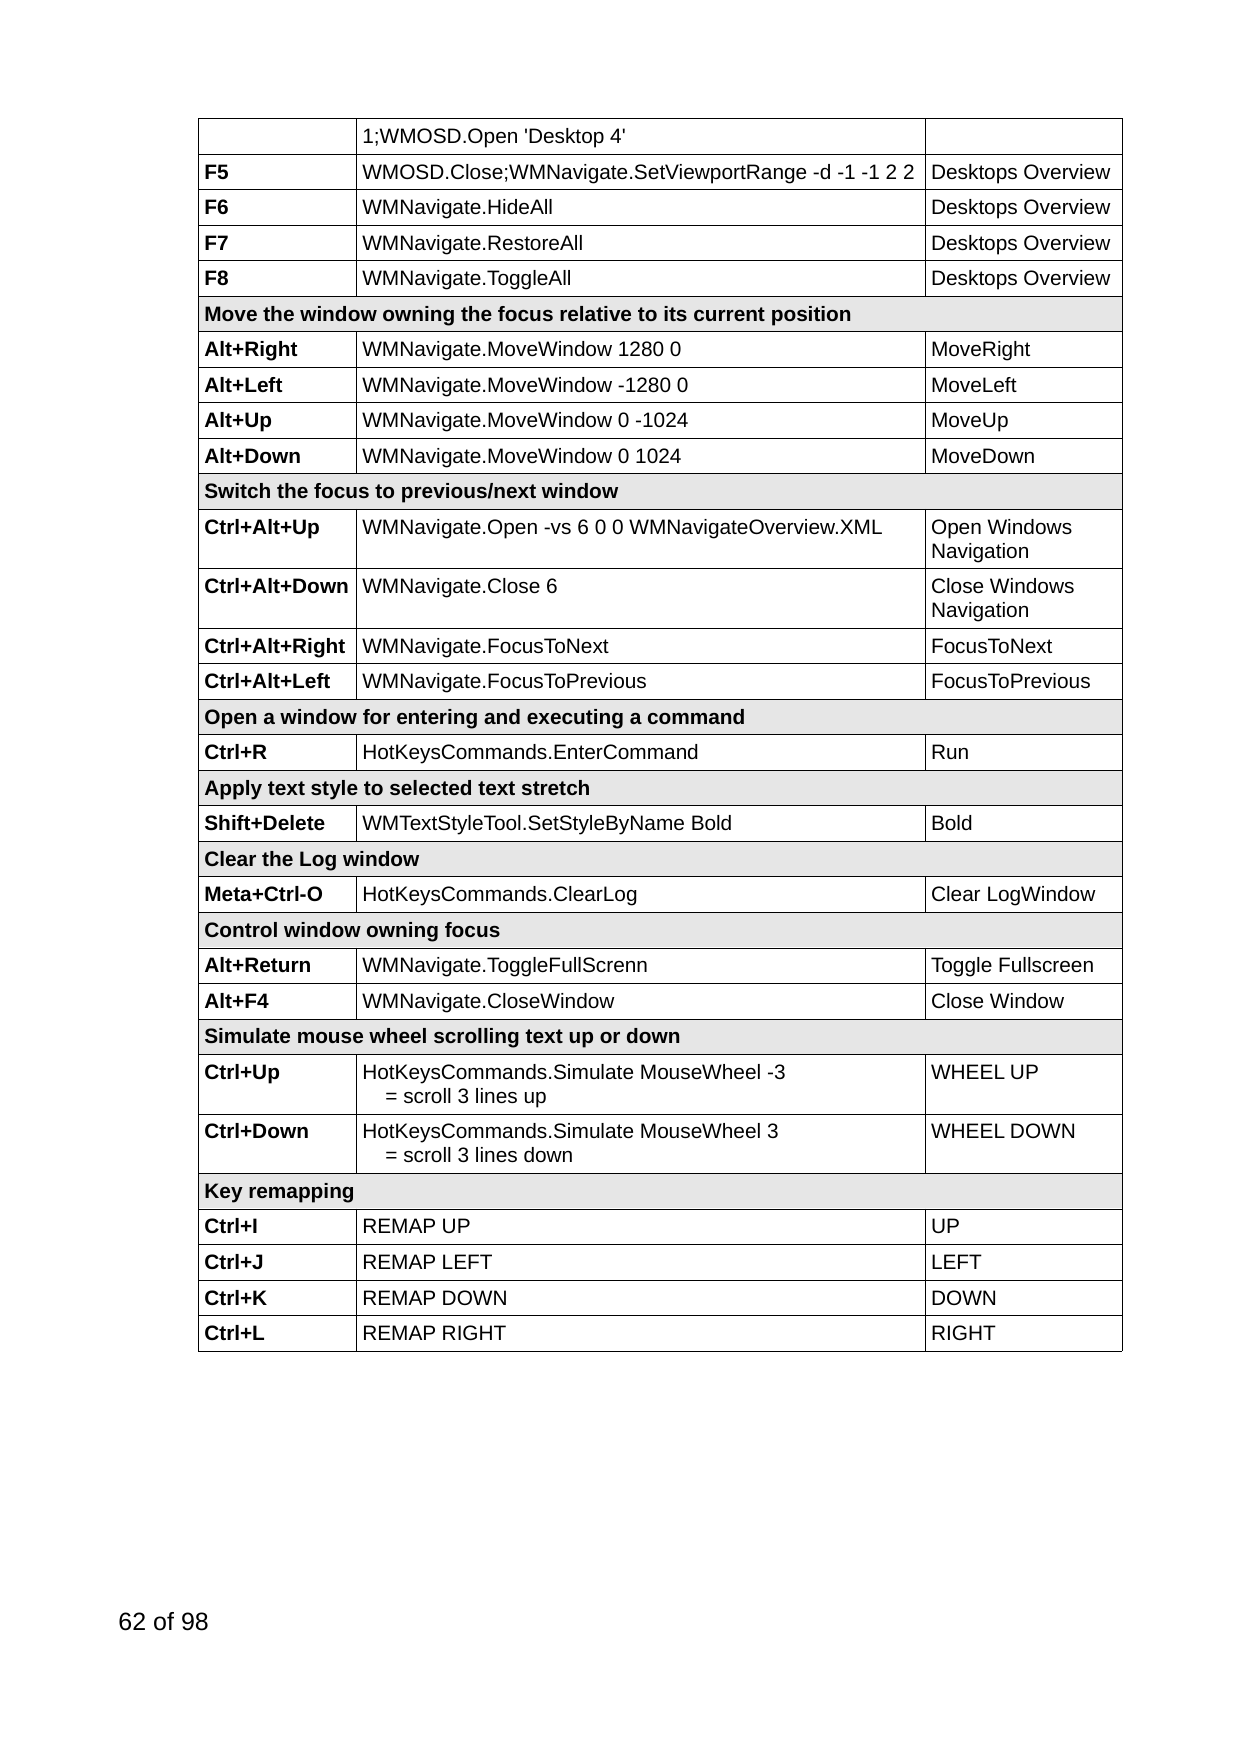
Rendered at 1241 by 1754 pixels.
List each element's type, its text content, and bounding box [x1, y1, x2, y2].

table_cell Alt+Down [199, 439, 356, 473]
table_cell WMNavigate.MoveWindow 0 -1024 [357, 403, 925, 438]
table_cell WMOSD.Close;WMNavigate.SetViewportRange -d -1 -1 2 2 [357, 155, 925, 189]
table_cell F8 [199, 261, 356, 296]
table_cell Desktops Overview [926, 190, 1122, 225]
table_cell Shift+Delete [199, 806, 356, 841]
table_cell WMTextStyleTool.SetStyleByName Bold [357, 806, 925, 841]
table_cell WMNavigate.MoveWindow -1280 0 [357, 368, 925, 402]
table_cell Alt+Right [199, 332, 356, 367]
table_cell RIGHT [926, 1316, 1122, 1351]
table_cell Switch the focus to previous/next window [199, 474, 1122, 509]
table_cell WMNavigate.FocusToNext [357, 629, 925, 663]
table_cell FocusToPrevious [926, 664, 1122, 699]
table_cell Desktops Overview [926, 226, 1122, 260]
table_cell WHEEL UP [926, 1055, 1122, 1113]
table_cell Desktops Overview [926, 155, 1122, 189]
table_cell MoveUp [926, 403, 1122, 438]
table_cell Bold [926, 806, 1122, 841]
table_cell REMAP RIGHT [357, 1316, 925, 1351]
table_cell Open a window for entering and executing a command [199, 700, 1122, 734]
table_cell F6 [199, 190, 356, 225]
table_cell MoveDown [926, 439, 1122, 473]
table_cell Ctrl+Alt+Right [199, 629, 356, 663]
table_cell Ctrl+L [199, 1316, 356, 1351]
table_cell Move the window owning the focus relative to its current position [199, 297, 1122, 331]
table_cell HotKeysCommands.EnterCommand [357, 735, 925, 770]
table_cell WMNavigate.MoveWindow 0 1024 [357, 439, 925, 473]
table_cell MoveRight [926, 332, 1122, 367]
table_cell WMNavigate.CloseWindow [357, 984, 925, 1018]
table_cell REMAP UP [357, 1210, 925, 1244]
table_cell WMNavigate.HideAll [357, 190, 925, 225]
table_cell Ctrl+R [199, 735, 356, 770]
table_cell F5 [199, 155, 356, 189]
table_cell WMNavigate.FocusToPrevious [357, 664, 925, 699]
table_cell Clear LogWindow [926, 877, 1122, 912]
table_cell Ctrl+Up [199, 1055, 356, 1113]
table_cell Control window owning focus [199, 913, 1122, 947]
table_cell MoveLeft [926, 368, 1122, 402]
table_cell 1;WMOSD.Open 'Desktop 4' [357, 119, 925, 154]
table_cell WMNavigate.Close 6 [357, 569, 925, 628]
table_cell WMNavigate.ToggleFullScrenn [357, 949, 925, 983]
table_cell [926, 119, 1122, 154]
table_cell DOWN [926, 1281, 1122, 1315]
table_cell Key remapping [199, 1174, 1122, 1208]
table_cell Ctrl+K [199, 1281, 356, 1315]
table_cell Run [926, 735, 1122, 770]
table_cell Ctrl+Alt+Up [199, 510, 356, 568]
table_cell Ctrl+Alt+Down [199, 569, 356, 628]
table_cell FocusToNext [926, 629, 1122, 663]
table_cell WMNavigate.RestoreAll [357, 226, 925, 260]
table_cell [199, 119, 356, 154]
table_cell Meta+Ctrl-O [199, 877, 356, 912]
table_cell Alt+F4 [199, 984, 356, 1018]
table_cell Desktops Overview [926, 261, 1122, 296]
table_cell WHEEL DOWN [926, 1115, 1122, 1173]
table_cell REMAP DOWN [357, 1281, 925, 1315]
table_cell Alt+Left [199, 368, 356, 402]
table_cell HotKeysCommands.ClearLog [357, 877, 925, 912]
table_cell Close Window [926, 984, 1122, 1018]
table_cell Open Windows Navigation [926, 510, 1122, 568]
table_cell Toggle Fullscreen [926, 949, 1122, 983]
table_cell Alt+Up [199, 403, 356, 438]
table_cell Alt+Return [199, 949, 356, 983]
table_cell Close Windows Navigation [926, 569, 1122, 628]
table_cell Clear the Log window [199, 842, 1122, 876]
table_cell UP [926, 1210, 1122, 1244]
table_cell HotKeysCommands.Simulate MouseWheel -3 = scroll 3 lines up [357, 1055, 925, 1113]
table_cell REMAP LEFT [357, 1245, 925, 1279]
table_cell Ctrl+J [199, 1245, 356, 1279]
table_cell LEFT [926, 1245, 1122, 1279]
table_cell Ctrl+Down [199, 1115, 356, 1173]
table_cell HotKeysCommands.Simulate MouseWheel 3 = scroll 3 lines down [357, 1115, 925, 1173]
table_cell WMNavigate.ToggleAll [357, 261, 925, 296]
table_cell WMNavigate.MoveWindow 1280 0 [357, 332, 925, 367]
table_cell Apply text style to selected text stretch [199, 771, 1122, 805]
table_cell Simulate mouse wheel scrolling text up or down [199, 1020, 1122, 1054]
table_cell Ctrl+Alt+Left [199, 664, 356, 699]
table_cell F7 [199, 226, 356, 260]
table_cell Ctrl+I [199, 1210, 356, 1244]
table_cell WMNavigate.Open -vs 6 0 0 WMNavigateOverview.XML [357, 510, 925, 568]
